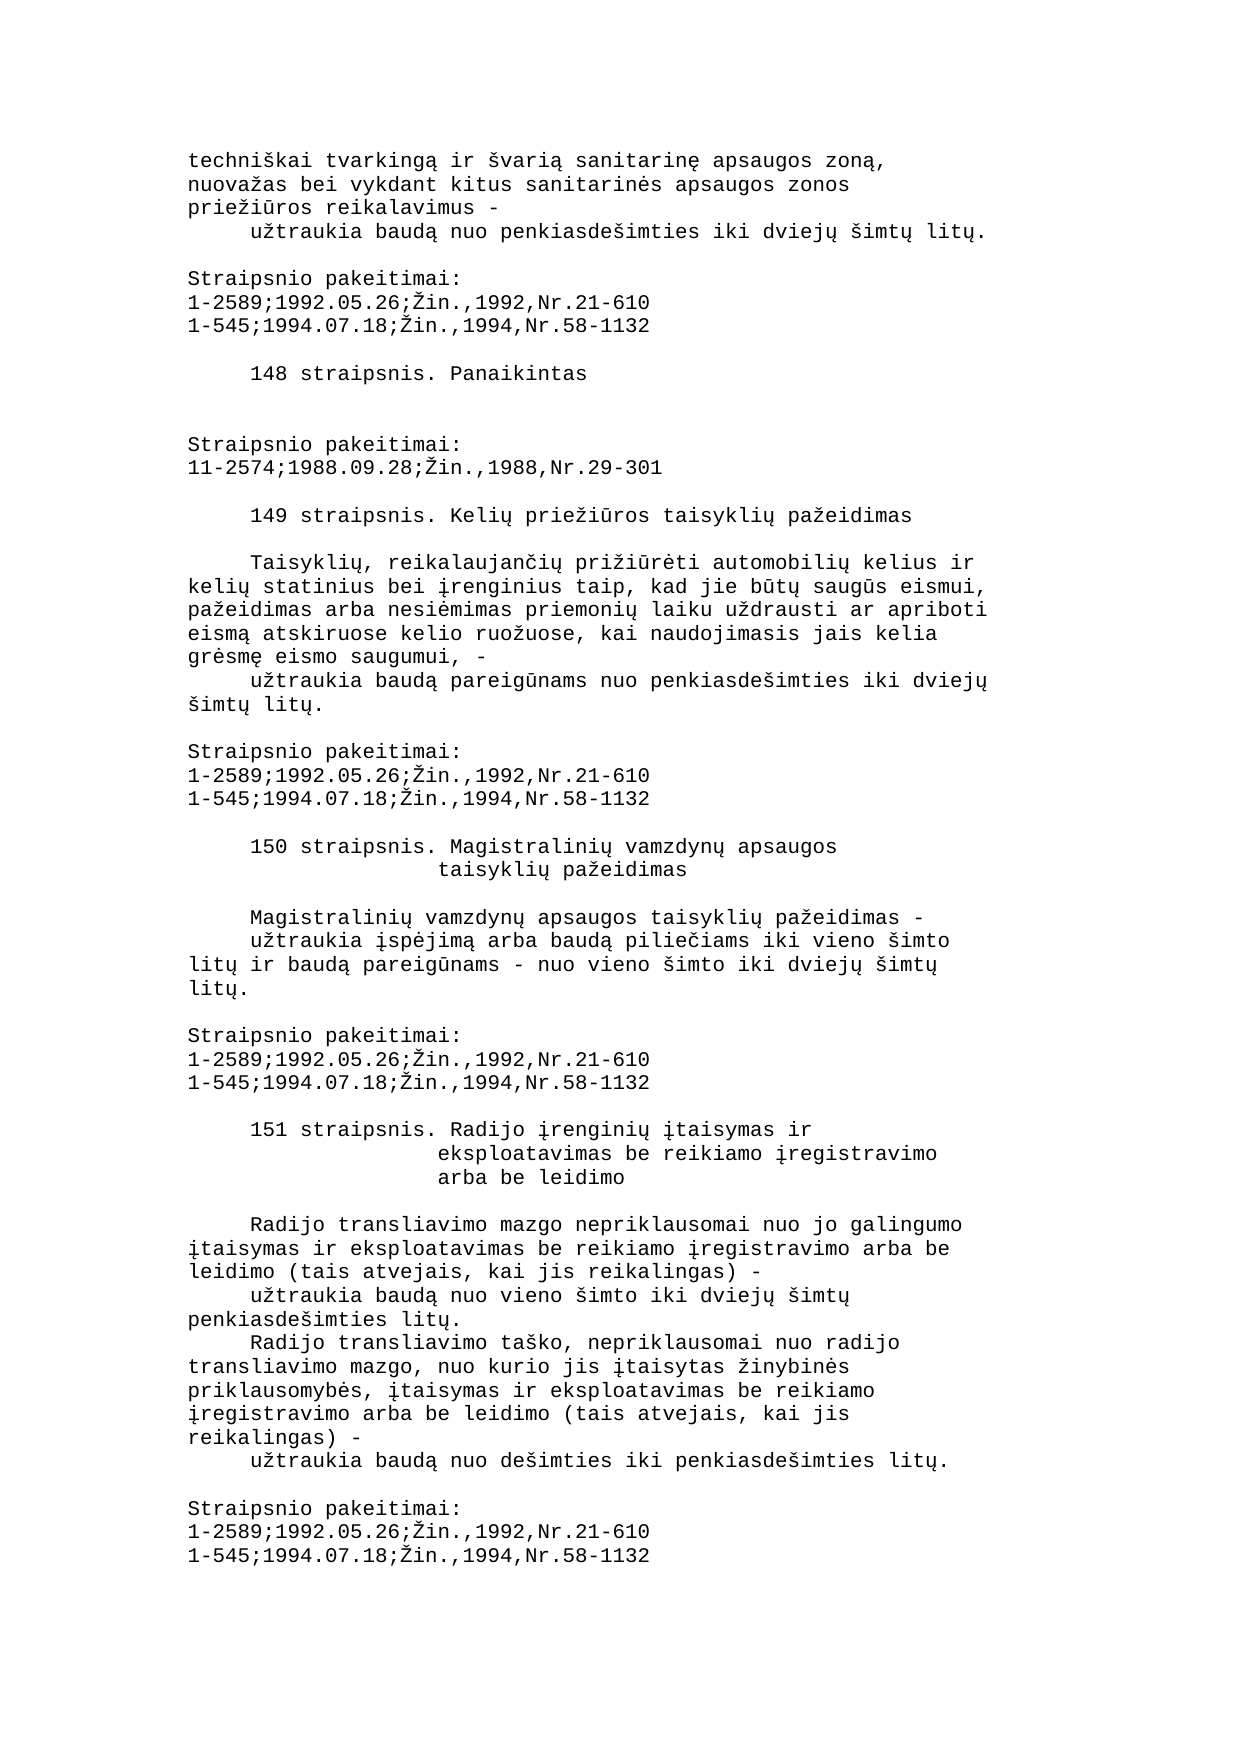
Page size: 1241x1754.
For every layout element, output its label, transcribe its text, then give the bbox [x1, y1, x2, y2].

text priklausomybės, įtaisymas ir eksploatavimas be reikiamo [187, 1379, 1053, 1403]
text 148 straipsnis. Panaikintas [187, 363, 1053, 386]
text užtraukia baudą nuo vieno šimto iki dviejų šimtų [187, 1285, 1053, 1309]
text įregistravimo arba be leidimo (tais atvejais, kai jis [187, 1403, 1053, 1427]
text 1-2589;1992.05.26;Žin.,1992,Nr.21-610 [187, 1048, 1053, 1072]
text leidimo (tais atvejais, kai jis reikalingas) - [187, 1261, 1053, 1285]
text 1-545;1994.07.18;Žin.,1994,Nr.58-1132 [187, 1072, 1053, 1096]
text grėsmę eismo saugumui, - [187, 647, 1053, 670]
text 1-545;1994.07.18;Žin.,1994,Nr.58-1132 [187, 316, 1053, 339]
text kelių statinius bei įrenginius taip, kad jie būtų saugūs eismui, [187, 576, 1053, 599]
text Straipsnio pakeitimai: [187, 268, 1053, 292]
text 1-2589;1992.05.26;Žin.,1992,Nr.21-610 [187, 292, 1053, 316]
text 1-2589;1992.05.26;Žin.,1992,Nr.21-610 [187, 1521, 1053, 1545]
text nuovažas bei vykdant kitus sanitarinės apsaugos zonos [187, 174, 1053, 197]
text 151 straipsnis. Radijo įrenginių įtaisymas ir [187, 1119, 1053, 1143]
text 1-2589;1992.05.26;Žin.,1992,Nr.21-610 [187, 765, 1053, 788]
text transliavimo mazgo, nuo kurio jis įtaisytas žinybinės [187, 1356, 1053, 1379]
text 150 straipsnis. Magistralinių vamzdynų apsaugos [187, 836, 1053, 859]
text Straipsnio pakeitimai: [187, 1498, 1053, 1521]
text užtraukia baudą nuo penkiasdešimties iki dviejų šimtų litų. [187, 221, 1053, 244]
text įtaisymas ir eksploatavimas be reikiamo įregistravimo arba be [187, 1238, 1053, 1261]
text Radijo transliavimo taško, nepriklausomai nuo radijo [187, 1332, 1053, 1356]
text Magistralinių vamzdynų apsaugos taisyklių pažeidimas - [187, 907, 1053, 930]
text užtraukia baudą nuo dešimties iki penkiasdešimties litų. [187, 1451, 1053, 1474]
text priežiūros reikalavimus - [187, 197, 1053, 221]
text 149 straipsnis. Kelių priežiūros taisyklių pažeidimas [187, 505, 1053, 528]
text Straipsnio pakeitimai: [187, 434, 1053, 457]
text Straipsnio pakeitimai: [187, 741, 1053, 765]
text Straipsnio pakeitimai: [187, 1025, 1053, 1048]
text užtraukia įspėjimą arba baudą piliečiams iki vieno šimto [187, 930, 1053, 954]
text pažeidimas arba nesiėmimas priemonių laiku uždrausti ar apriboti [187, 599, 1053, 623]
text 11-2574;1988.09.28;Žin.,1988,Nr.29-301 [187, 457, 1053, 481]
text taisyklių pažeidimas [187, 859, 1053, 883]
text eksploatavimas be reikiamo įregistravimo [187, 1143, 1053, 1167]
text techniškai tvarkingą ir švarią sanitarinę apsaugos zoną, [187, 150, 1053, 174]
text Taisyklių, reikalaujančių prižiūrėti automobilių kelius ir [187, 552, 1053, 576]
text litų. [187, 978, 1053, 1001]
text eismą atskiruose kelio ruožuose, kai naudojimasis jais kelia [187, 623, 1053, 647]
text penkiasdešimties litų. [187, 1309, 1053, 1332]
text 1-545;1994.07.18;Žin.,1994,Nr.58-1132 [187, 1545, 1053, 1569]
text arba be leidimo [187, 1167, 1053, 1190]
text užtraukia baudą pareigūnams nuo penkiasdešimties iki dviejų [187, 670, 1053, 694]
text litų ir baudą pareigūnams - nuo vieno šimto iki dviejų šimtų [187, 954, 1053, 978]
text reikalingas) - [187, 1427, 1053, 1451]
text 1-545;1994.07.18;Žin.,1994,Nr.58-1132 [187, 788, 1053, 812]
text šimtų litų. [187, 694, 1053, 717]
text Radijo transliavimo mazgo nepriklausomai nuo jo galingumo [187, 1214, 1053, 1238]
